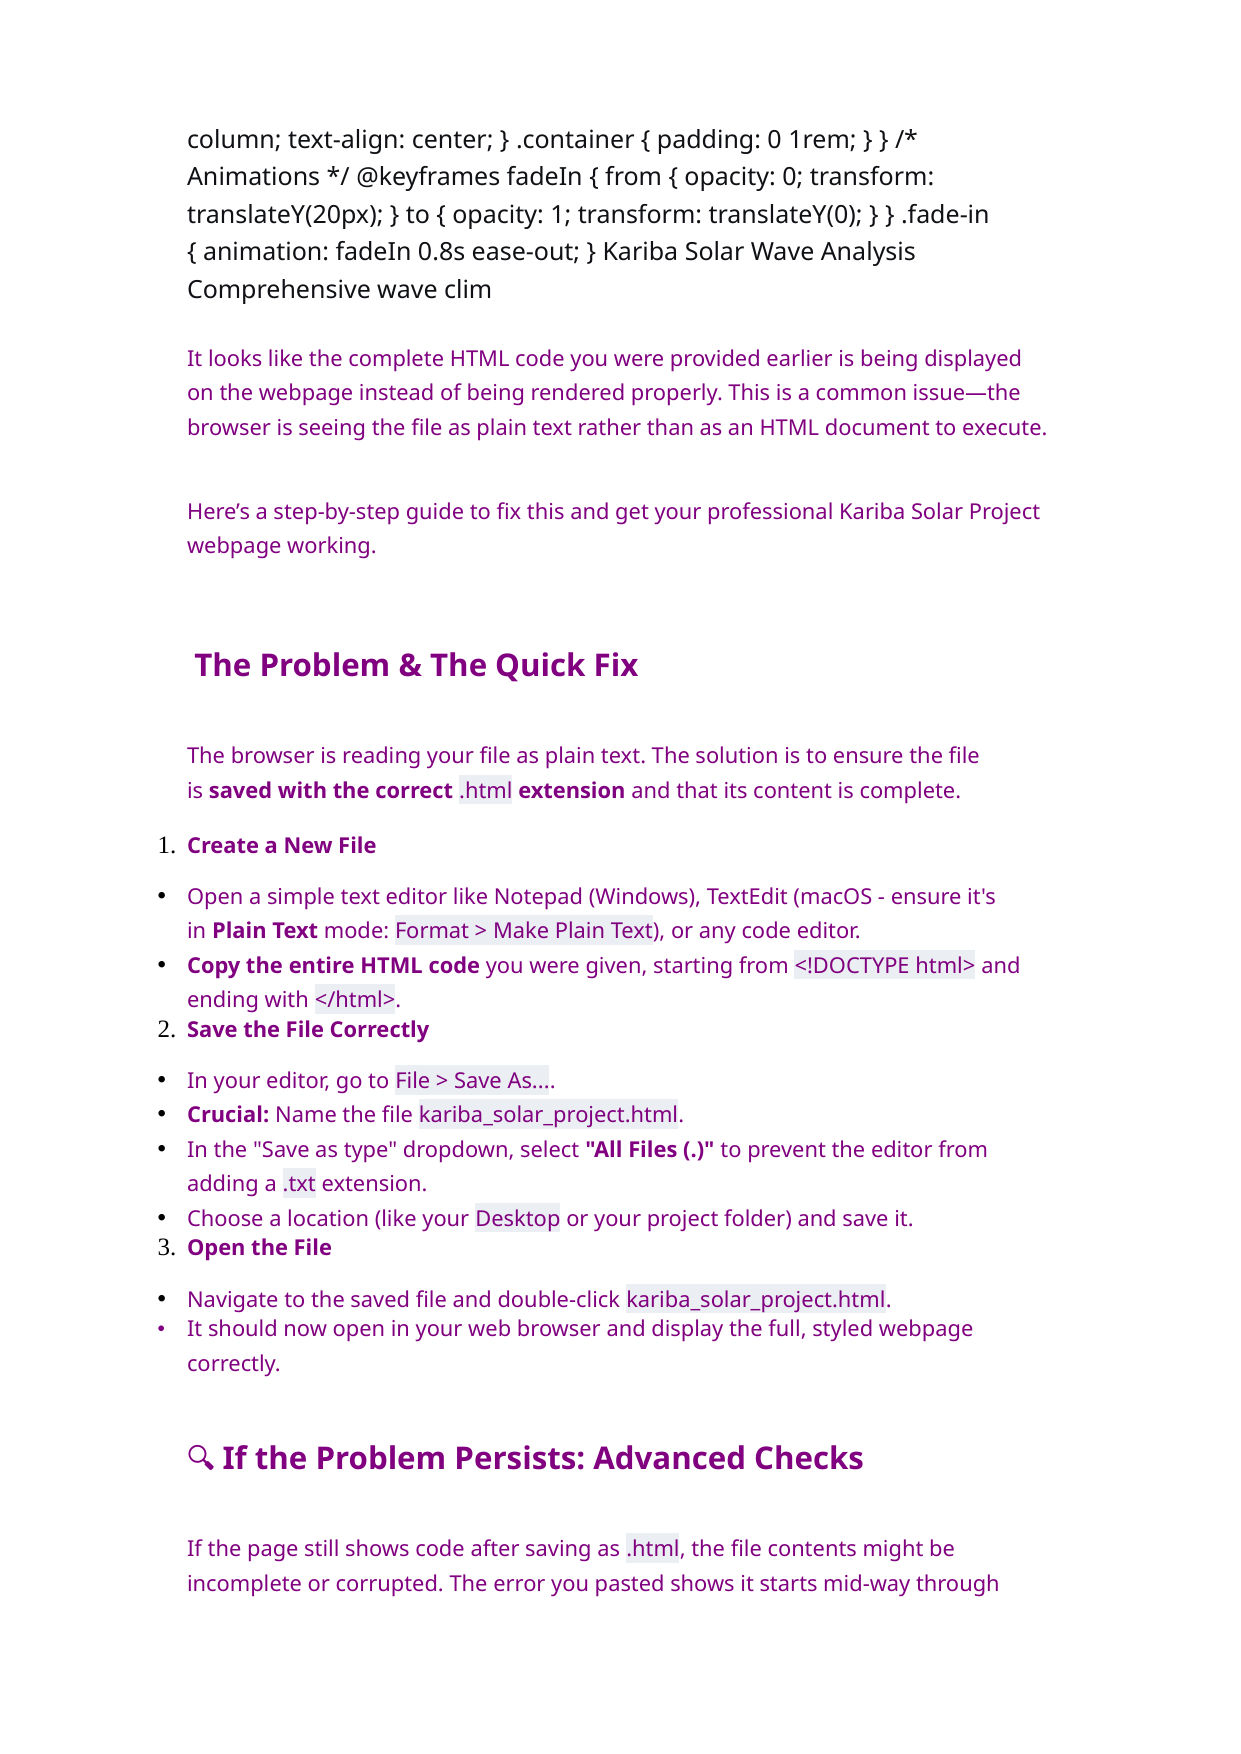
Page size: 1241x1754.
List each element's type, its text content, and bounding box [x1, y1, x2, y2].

subtitle 🔍 If the Problem Persists: Advanced Checks [187, 1432, 1053, 1478]
list In the "Save as type" dropdown, select "All Files (.)" to prevent the editor from adding a .txt extension. [187, 1129, 1053, 1198]
list Choose a location (like your Desktop or your project folder) and save it. [187, 1198, 1053, 1232]
subtitle 🛠️ The Problem & The Quick Fix [187, 639, 1053, 686]
list Copy the entire HTML code you were given, starting from <!DOCTYPE html> and ending with </html>. [187, 945, 1053, 1014]
list It should now open in your web browser and display the full, styled webpage correctly. [187, 1313, 1053, 1377]
text column; text-align: center; } .container { padding: 0 1rem; } } /* Animations */ @keyframes fadeIn { from { opacity: 0; transform: translateY(20px); } to { opacity: 1; transform: translateY(0); } } .fade-in { animation: fadeIn 0.8s ease-out; } Kariba Solar Wave Analysis Comprehensive wave clim [187, 118, 1053, 306]
list Navigate to the saved file and double-click kariba_solar_project.html. [187, 1279, 1053, 1313]
text The browser is reading your file as plain text. The solution is to ensure the file is saved with the correct .html extension and that its content is complete. [187, 736, 1053, 804]
list Save the File Correctly [187, 1014, 1053, 1043]
text If the page still shows code after saving as .html, the file contents might be incomplete or corrupted. The error you pasted shows it starts mid-way through [187, 1528, 1053, 1597]
text Here’s a step-by-step guide to fix this and get your professional Kariba Solar Project webpage working. [187, 496, 1053, 559]
list Open a simple text editor like Notepad (Windows), TextEdit (macOS - ensure it's in Plain Text mode: Format > Make Plain Text), or any code editor. [187, 876, 1053, 945]
list In your editor, go to File > Save As.... [187, 1060, 1053, 1095]
list Create a New File [187, 829, 1053, 859]
list Open the File [187, 1232, 1053, 1262]
list Crucial: Name the file kariba_solar_project.html. [187, 1095, 1053, 1129]
text It looks like the complete HTML code you were provided earlier is being displayed on the webpage instead of being rendered properly. This is a common issue—the browser is seeing the file as plain text rather than as an HTML document to execute. [187, 343, 1053, 441]
